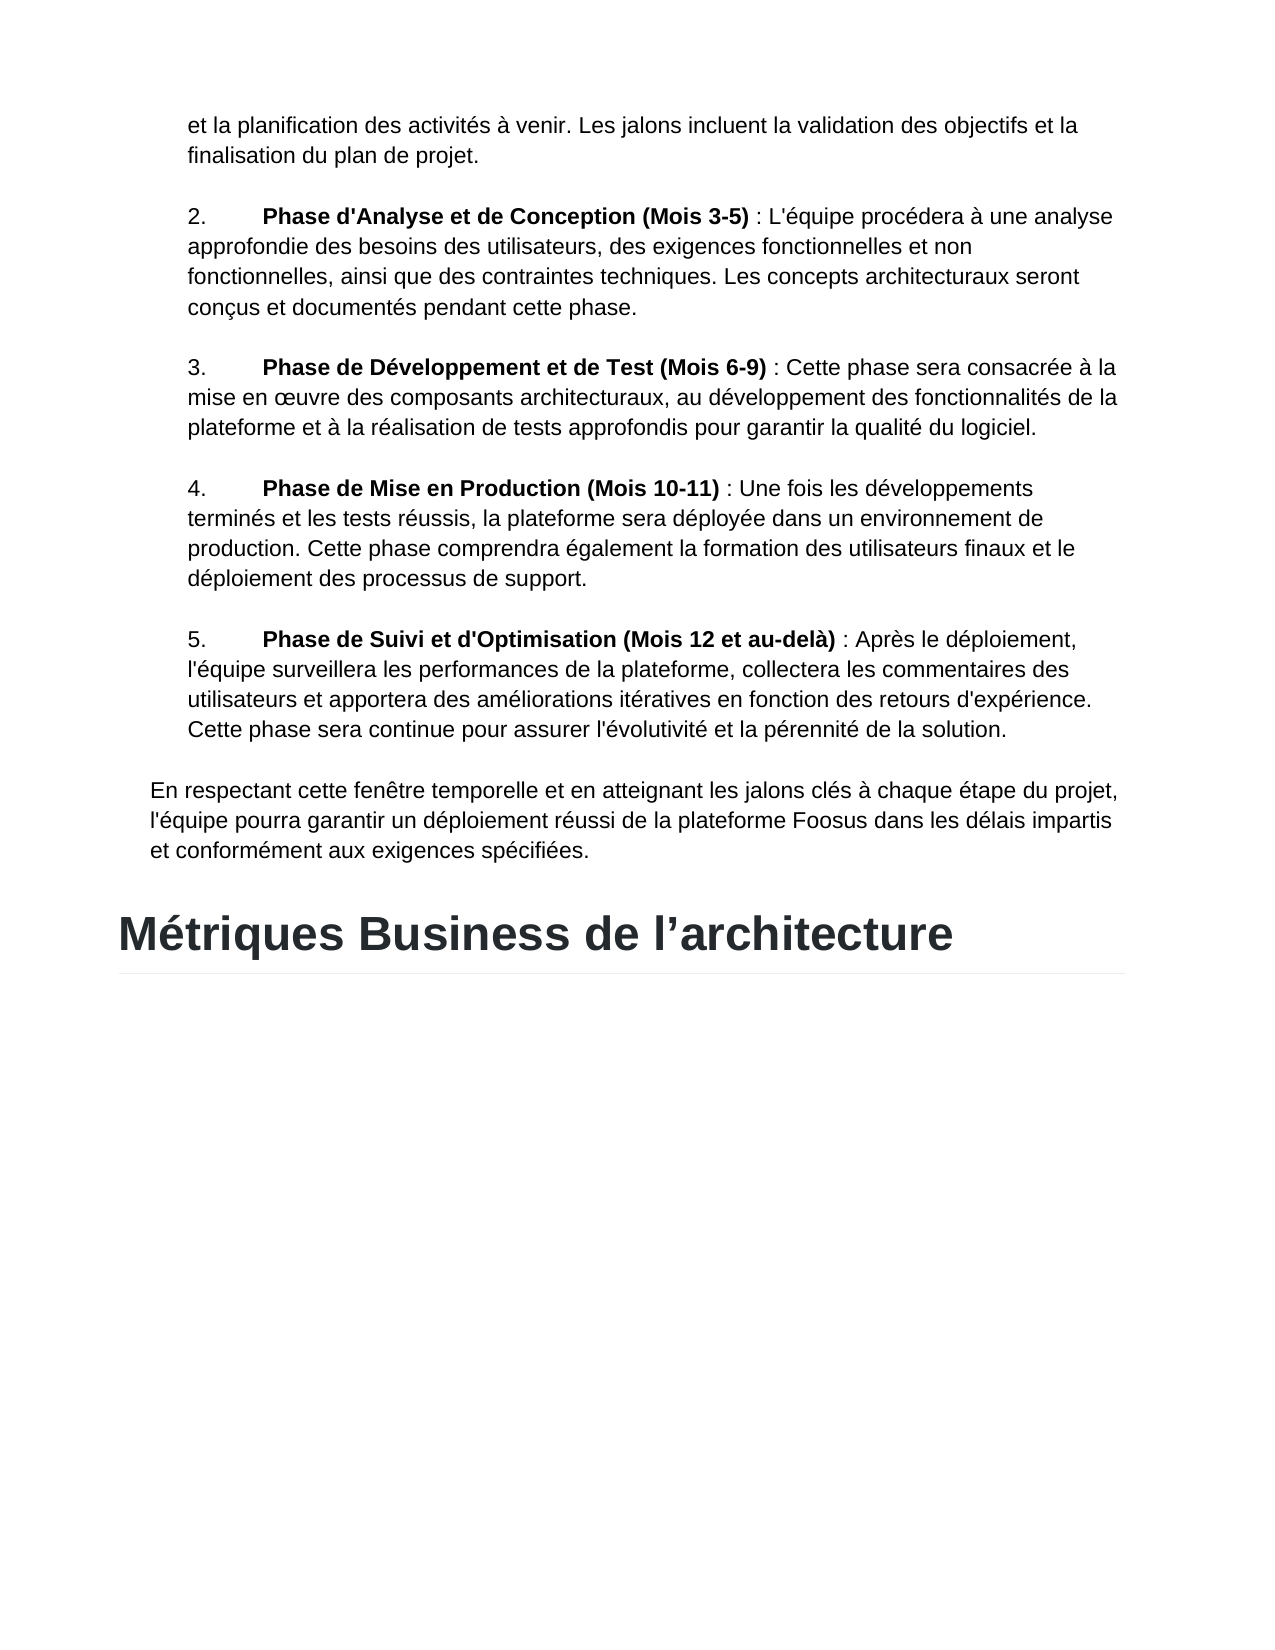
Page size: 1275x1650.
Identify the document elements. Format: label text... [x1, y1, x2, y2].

text En respectant cette fenêtre temporelle et en atteignant les jalons clés à chaque étape du projet, l'équipe pourra garantir un déploiement réussi de la plateforme Foosus dans les délais impartis et conformément aux exigences spécifiées. [150, 777, 1125, 863]
list Phase de Suivi et d'Optimisation (Mois 12 et au-delà) : Après le déploiement, l'équipe surveillera les performances de la plateforme, collectera les commentaires des utilisateurs et apportera des améliorations itératives en fonction des retours d'expérience. Cette phase sera continue pour assurer l'évolutivité et la pérennité de la solution. [187, 626, 1125, 743]
list et la planification des activités à venir. Les jalons incluent la validation des objectifs et la finalisation du plan de projet. [187, 112, 1125, 169]
list Phase de Développement et de Test (Mois 6-9) : Cette phase sera consacrée à la mise en œuvre des composants architecturaux, au développement des fonctionnalités de la plateforme et à la réalisation de tests approfondis pour garantir la qualité du logiciel. [187, 354, 1125, 441]
list Phase d'Analyse et de Conception (Mois 3-5) : L'équipe procédera à une analyse approfondie des besoins des utilisateurs, des exigences fonctionnelles et non fonctionnelles, ainsi que des contraintes techniques. Les concepts architecturaux seront conçus et documentés pendant cette phase. [187, 203, 1125, 320]
list Phase de Mise en Production (Mois 10-11) : Une fois les développements terminés et les tests réussis, la plateforme sera déployée dans un environnement de production. Cette phase comprendra également la formation des utilisateurs finaux et le déploiement des processus de support. [187, 475, 1125, 592]
subtitle Métriques Business de l’architecture [119, 905, 1125, 973]
